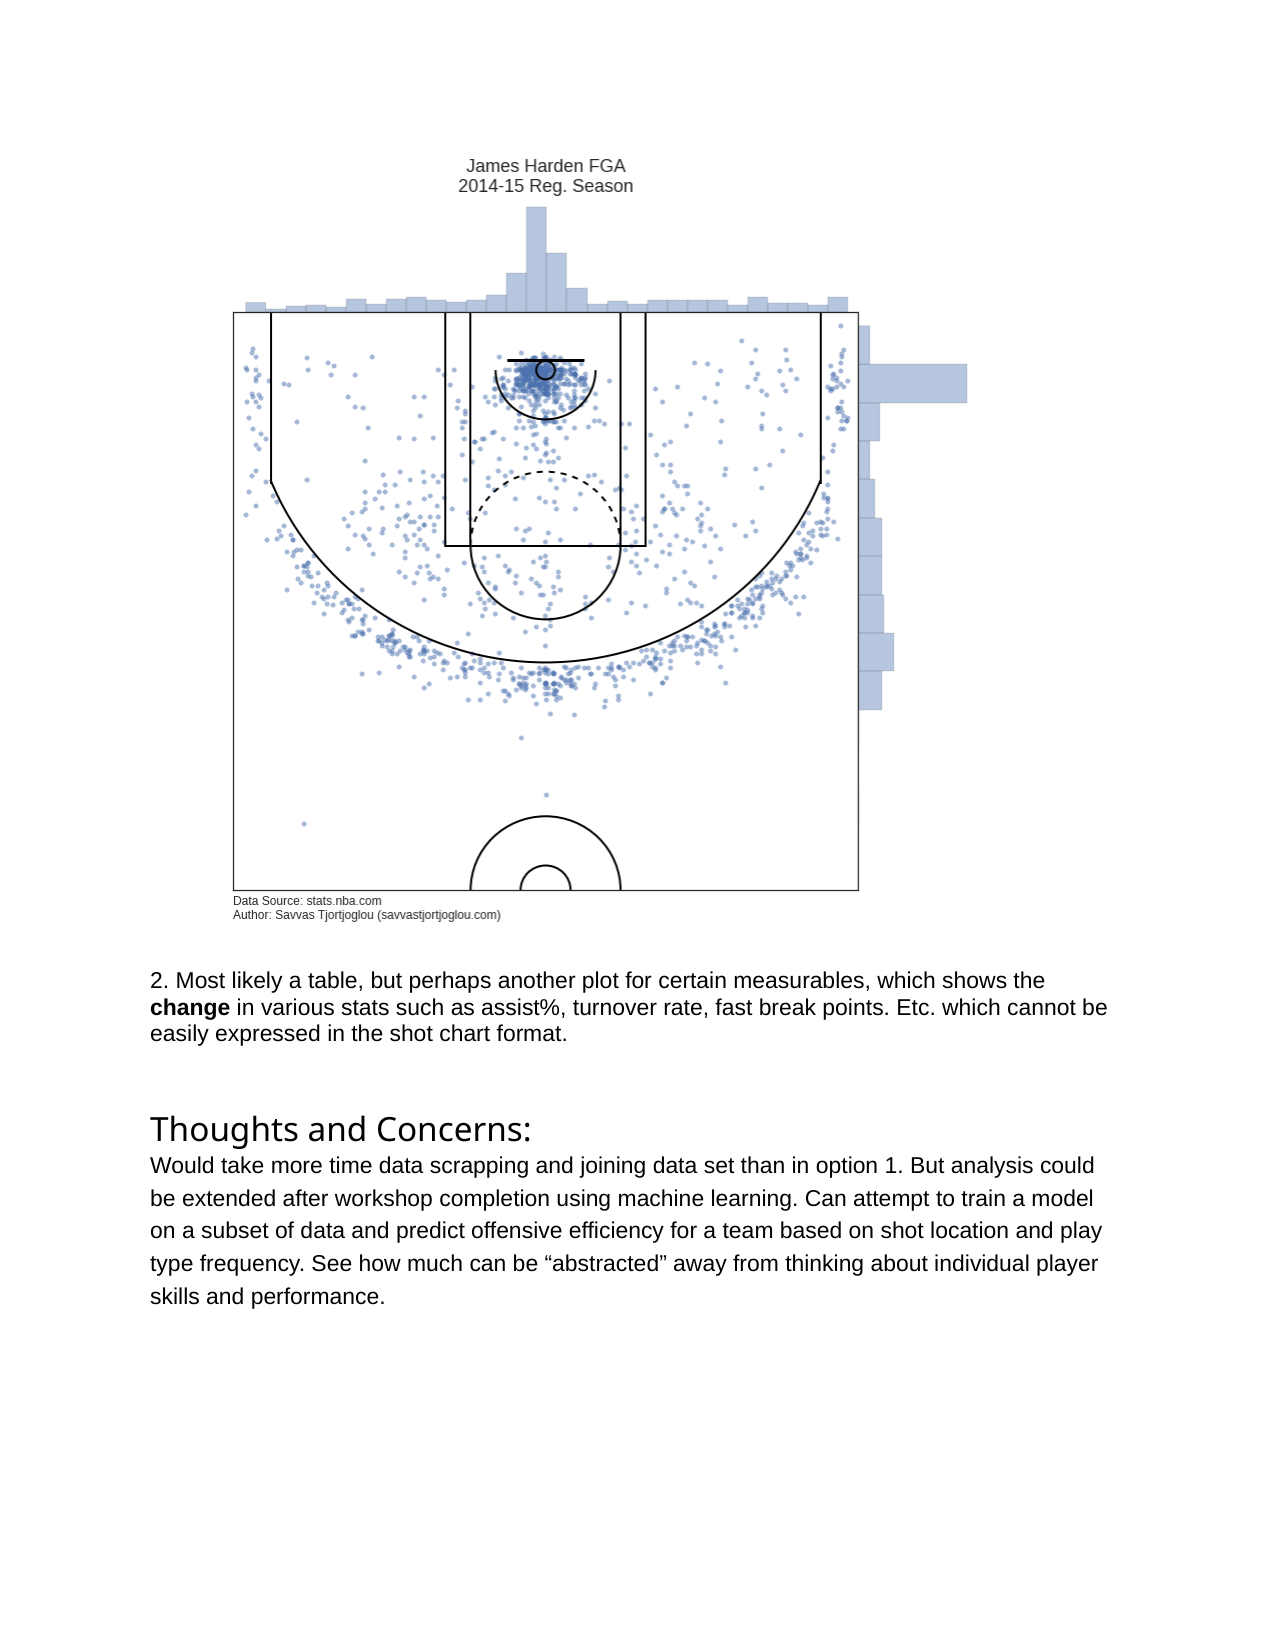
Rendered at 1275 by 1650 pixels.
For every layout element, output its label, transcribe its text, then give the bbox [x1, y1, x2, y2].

text 2. Most likely a table, but perhaps another plot for certain measurables, which shows the change in various stats such as assist%, turnover rate, fast break points. Etc. which cannot be easily expressed in the shot chart format. [150, 967, 1125, 1046]
text Would take more time data scrapping and joining data set than in option 1. But analysis could be extended after workshop completion using machine learning. Can attempt to train a model on a subset of data and predict offensive efficiency for a team based on shot location and play type frequency. See how much can be “abstracted” away from thinking about individual player skills and performance. [150, 1152, 1125, 1309]
picture [226, 152, 990, 928]
subtitle Thoughts and Concerns: [150, 1106, 1125, 1152]
